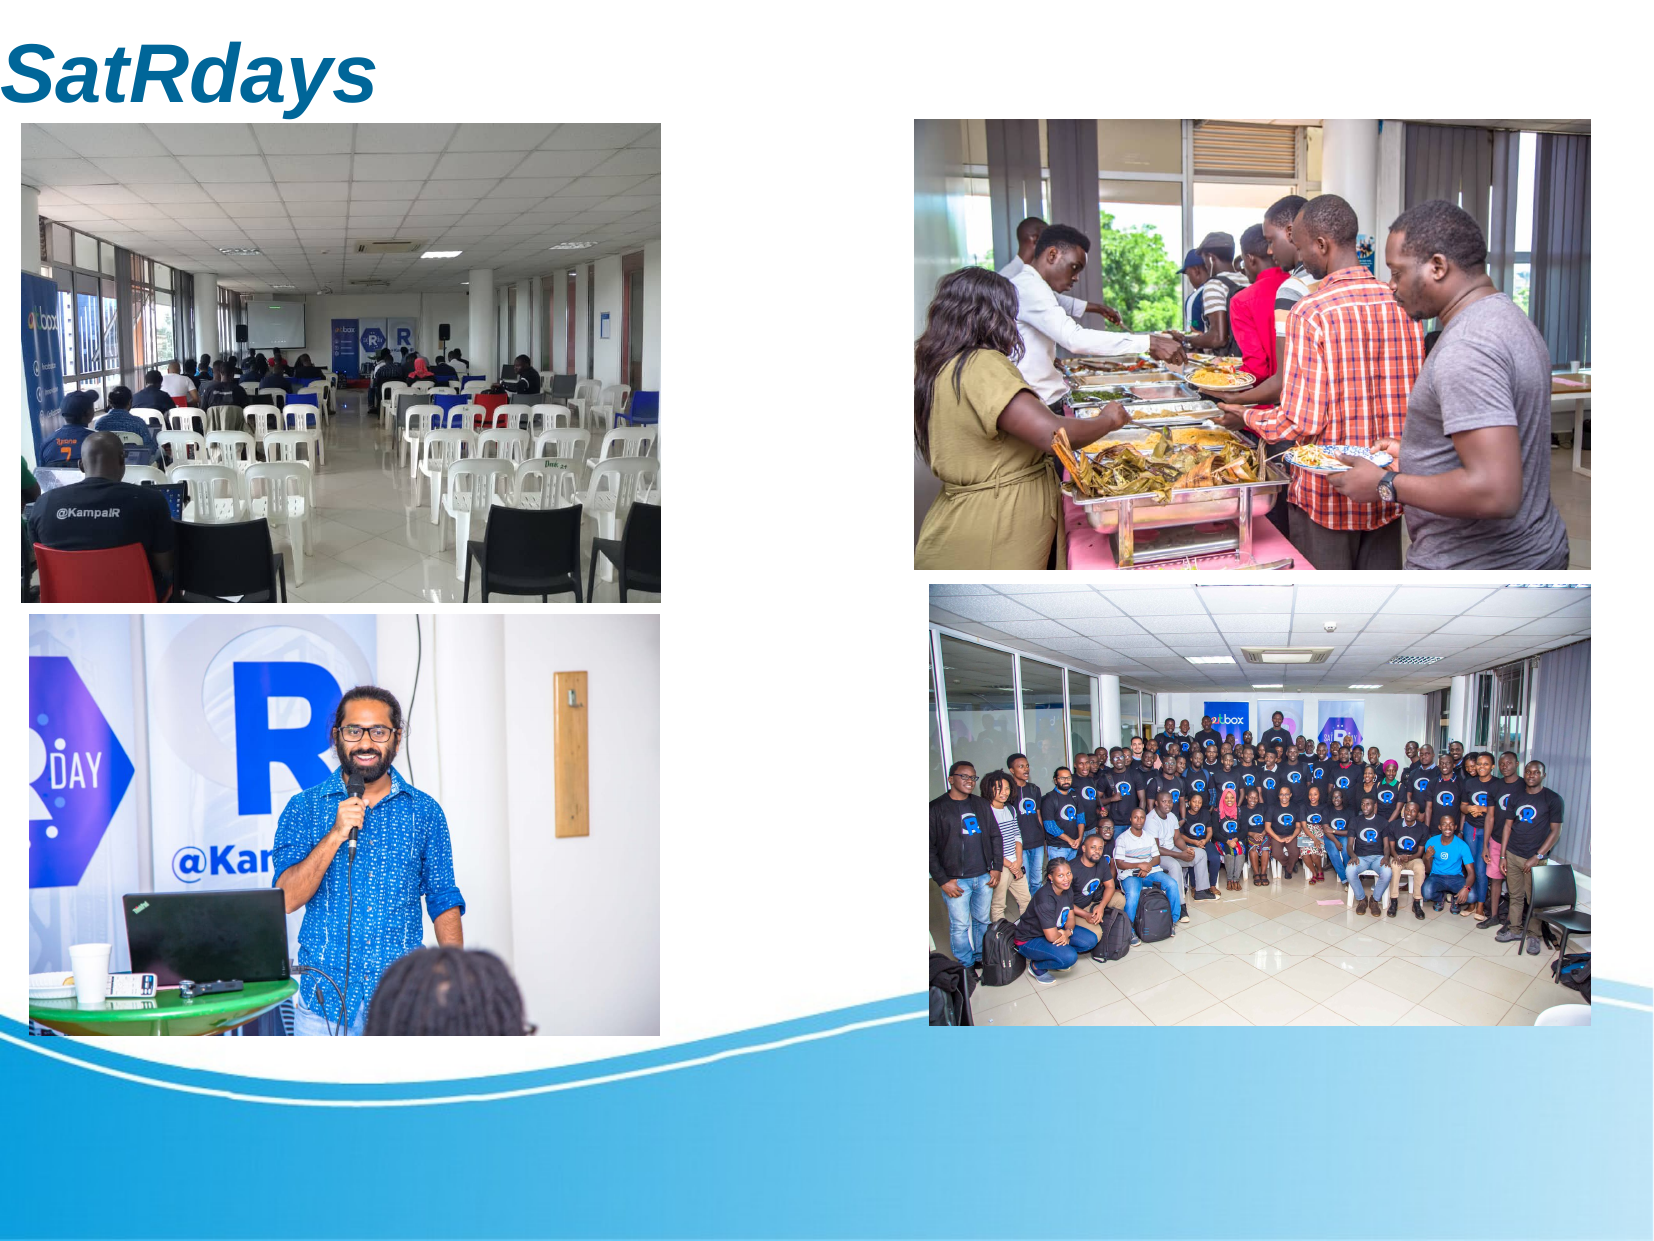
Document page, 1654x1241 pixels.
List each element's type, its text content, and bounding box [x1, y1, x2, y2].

picture [914, 119, 1591, 571]
title SatRdays [0, 0, 1636, 151]
picture [85, 1053, 95, 1059]
picture [0, 584, 1654, 1241]
picture [21, 123, 661, 603]
